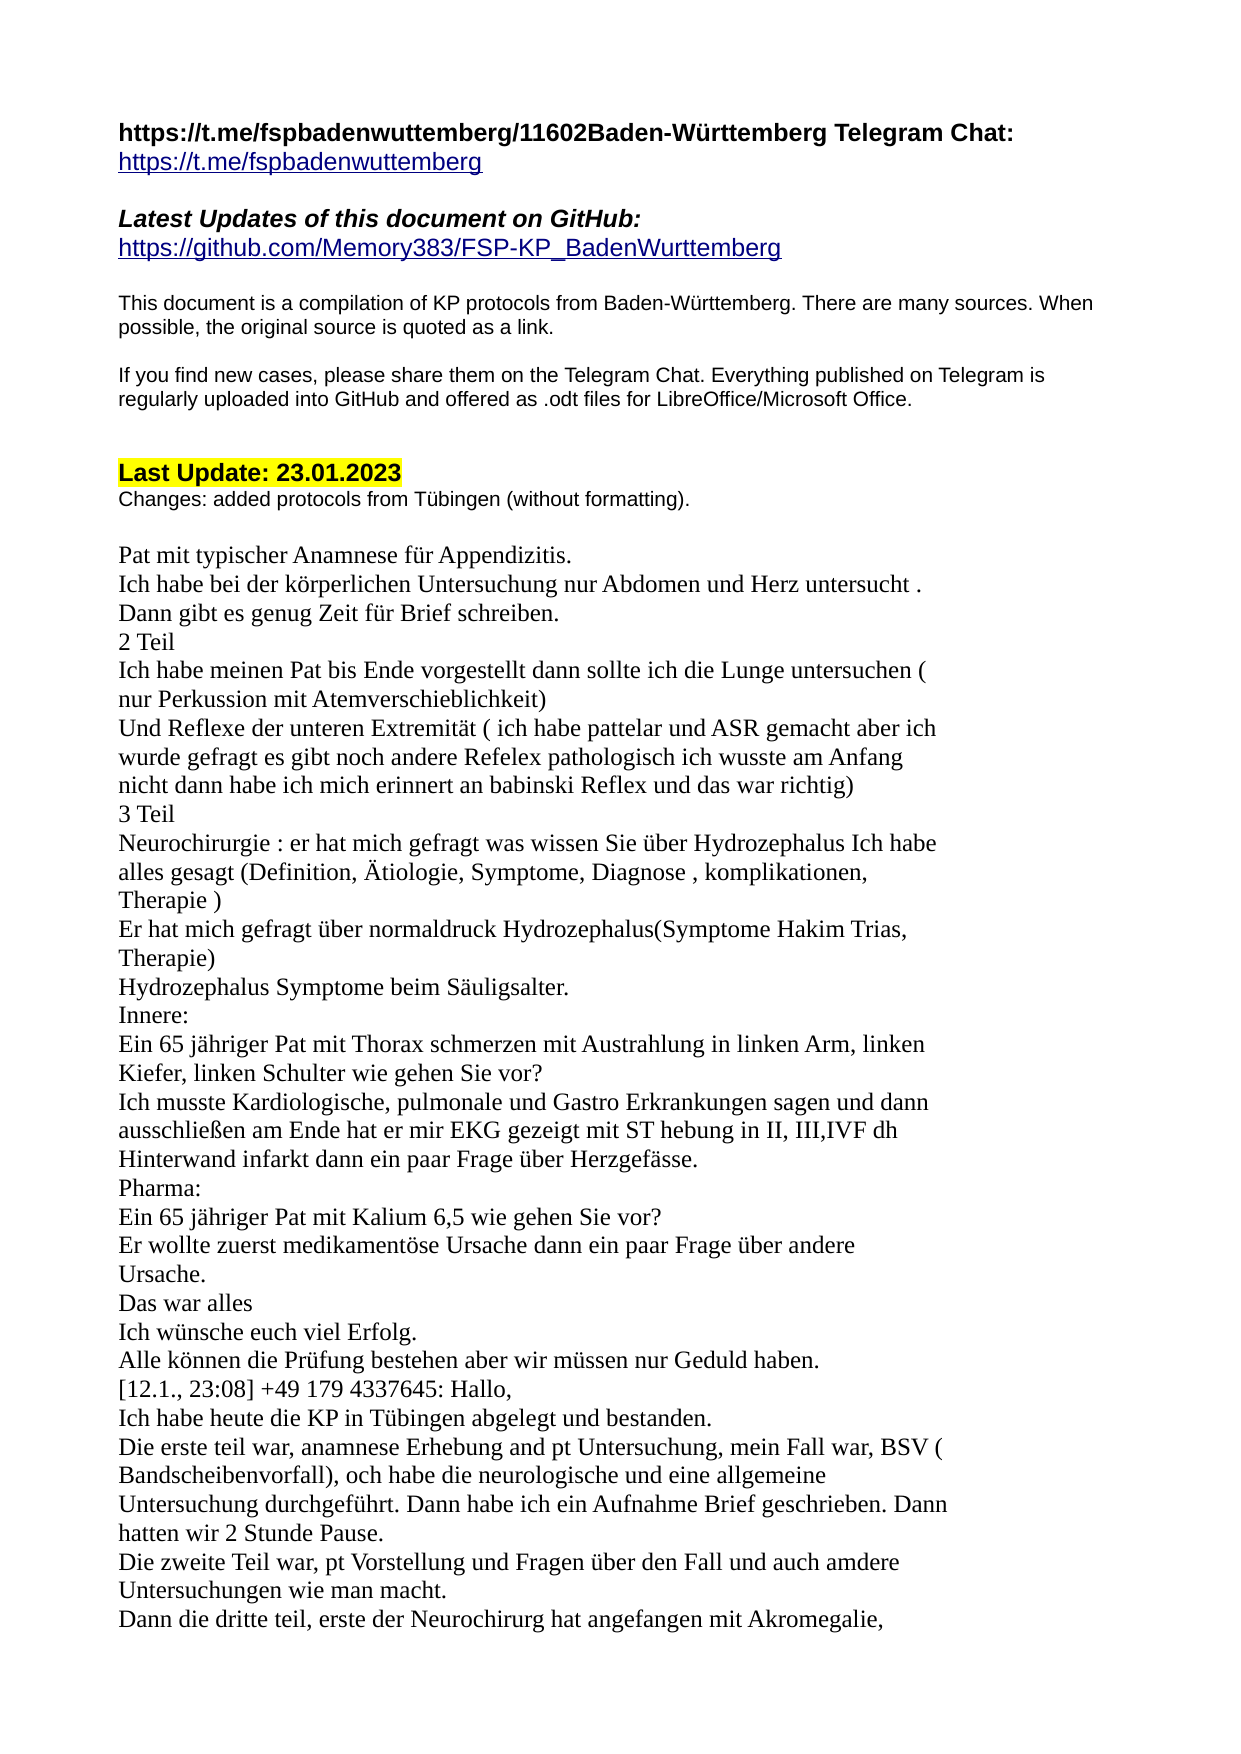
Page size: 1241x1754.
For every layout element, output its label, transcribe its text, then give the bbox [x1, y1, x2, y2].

text nicht dann habe ich mich erinnert an babinski Reflex und das war richtig) [118, 771, 1122, 799]
text Kiefer, linken Schulter wie gehen Sie vor? [118, 1058, 1122, 1087]
text Untersuchung durchgeführt. Dann habe ich ein Aufnahme Brief geschrieben. Dann [118, 1489, 1122, 1518]
text Ich habe bei der körperlichen Untersuchung nur Abdomen und Herz untersucht . [118, 569, 1122, 598]
text Ursache. [118, 1259, 1122, 1288]
text Er hat mich gefragt über normaldruck Hydrozephalus(Symptome Hakim Trias, [118, 914, 1122, 943]
text Innere: [118, 1001, 1122, 1029]
text 2 Teil [118, 627, 1122, 656]
text Ein 65 jähriger Pat mit Kalium 6,5 wie gehen Sie vor? [118, 1202, 1122, 1231]
text Ich habe meinen Pat bis Ende vorgestellt dann sollte ich die Lunge untersuchen ( [118, 656, 1122, 684]
text hatten wir 2 Stunde Pause. [118, 1518, 1122, 1547]
text Therapie) [118, 943, 1122, 972]
text Alle können die Prüfung bestehen aber wir müssen nur Geduld haben. [118, 1346, 1122, 1374]
text 3 Teil [118, 799, 1122, 828]
text Er wollte zuerst medikamentöse Ursache dann ein paar Frage über andere [118, 1231, 1122, 1259]
text Die erste teil war, anamnese Erhebung and pt Untersuchung, mein Fall war, BSV ( [118, 1432, 1122, 1461]
text Bandscheibenvorfall), och habe die neurologische und eine allgemeine [118, 1461, 1122, 1489]
text Ich musste Kardiologische, pulmonale und Gastro Erkrankungen sagen und dann [118, 1087, 1122, 1116]
text Ein 65 jähriger Pat mit Thorax schmerzen mit Austrahlung in linken Arm, linken [118, 1029, 1122, 1058]
text Das war alles [118, 1288, 1122, 1317]
text Dann die dritte teil, erste der Neurochirurg hat angefangen mit Akromegalie, [118, 1604, 1122, 1633]
text Neurochirurgie : er hat mich gefragt was wissen Sie über Hydrozephalus Ich habe [118, 828, 1122, 857]
text Hinterwand infarkt dann ein paar Frage über Herzgefässe. [118, 1144, 1122, 1173]
text nur Perkussion mit Atemverschieblichkeit) [118, 684, 1122, 713]
text ausschließen am Ende hat er mir EKG gezeigt mit ST hebung in II, III,IVF dh [118, 1116, 1122, 1144]
text Und Reflexe der unteren Extremität ( ich habe pattelar und ASR gemacht aber ich [118, 713, 1122, 742]
text Hydrozephalus Symptome beim Säuligsalter. [118, 972, 1122, 1001]
text Untersuchungen wie man macht. [118, 1576, 1122, 1604]
text alles gesagt (Definition, Ätiologie, Symptome, Diagnose , komplikationen, [118, 857, 1122, 886]
text Dann gibt es genug Zeit für Brief schreiben. [118, 598, 1122, 627]
text Pharma: [118, 1173, 1122, 1202]
text Ich habe heute die KP in Tübingen abgelegt und bestanden. [118, 1403, 1122, 1432]
text Ich wünsche euch viel Erfolg. [118, 1317, 1122, 1346]
text Die zweite Teil war, pt Vorstellung und Fragen über den Fall und auch amdere [118, 1547, 1122, 1576]
text wurde gefragt es gibt noch andere Refelex pathologisch ich wusste am Anfang [118, 742, 1122, 771]
text Therapie ) [118, 886, 1122, 914]
text Pat mit typischer Anamnese für Appendizitis. [118, 541, 1122, 569]
text [12.1., 23:08] +49 179 4337645: Hallo, [118, 1374, 1122, 1403]
